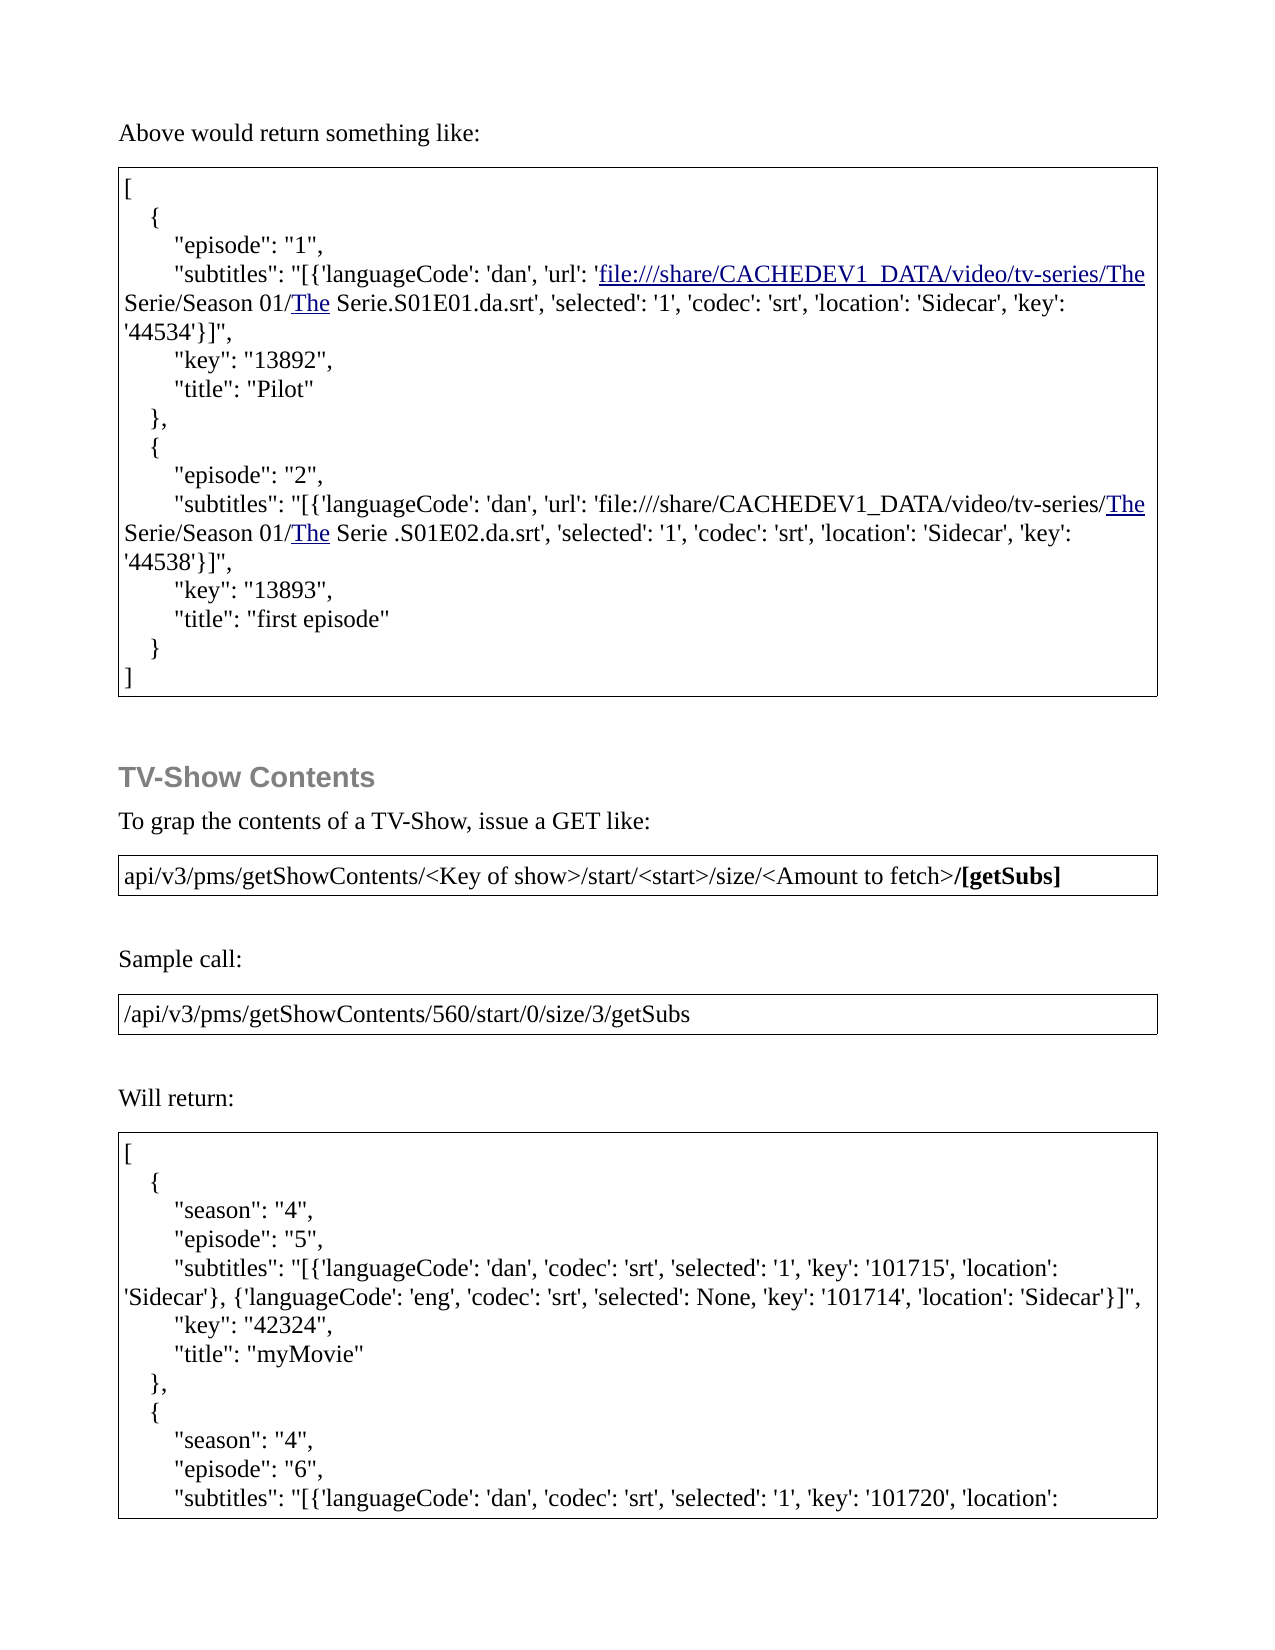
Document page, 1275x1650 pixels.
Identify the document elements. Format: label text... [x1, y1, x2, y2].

table_header [ { "season": "4", "episode": "5", "subtitles": "[{'languageCode': 'dan', 'codec': 'srt', 'selected': '1', 'key': '101715', 'location': 'Sidecar'}, {'languageCode': 'eng', 'codec': 'srt', 'selected': None, 'key': '101714', 'location': 'Sidecar'}]", "key": "42324", "title": "myMovie" }, { "season": "4", "episode": "6", "subtitles": "[{'languageCode': 'dan', 'codec': 'srt', 'selected': '1', 'key': '101720', 'location': [119, 1133, 1157, 1517]
text Will return: [118, 1083, 1157, 1112]
table_header api/v3/pms/getShowContents/<Key of show>/start/<start>/size/<Amount to fetch>/[getSubs] [119, 856, 1157, 895]
text Sample call: [118, 944, 1157, 973]
table_header /api/v3/pms/getShowContents/560/start/0/size/3/getSubs [119, 995, 1157, 1034]
text To grap the contents of a TV-Show, issue a GET like: [118, 806, 1157, 835]
text Above would return something like: [118, 118, 1157, 147]
subtitle TV-Show Contents [118, 760, 1157, 793]
table_header [ { "episode": "1", "subtitles": "[{'languageCode': 'dan', 'url': 'file:///share/CACHEDEV1_DATA/video/tv-series/The Serie/Season 01/The Serie.S01E01.da.srt', 'selected': '1', 'codec': 'srt', 'location': 'Sidecar', 'key': '44534'}]", "key": "13892", "title": "Pilot" }, { "episode": "2", "subtitles": "[{'languageCode': 'dan', 'url': 'file:///share/CACHEDEV1_DATA/video/tv-series/The Serie/Season 01/The Serie .S01E02.da.srt', 'selected': '1', 'codec': 'srt', 'location': 'Sidecar', 'key': '44538'}]", "key": "13893", "title": "first episode" } ] [119, 168, 1157, 696]
